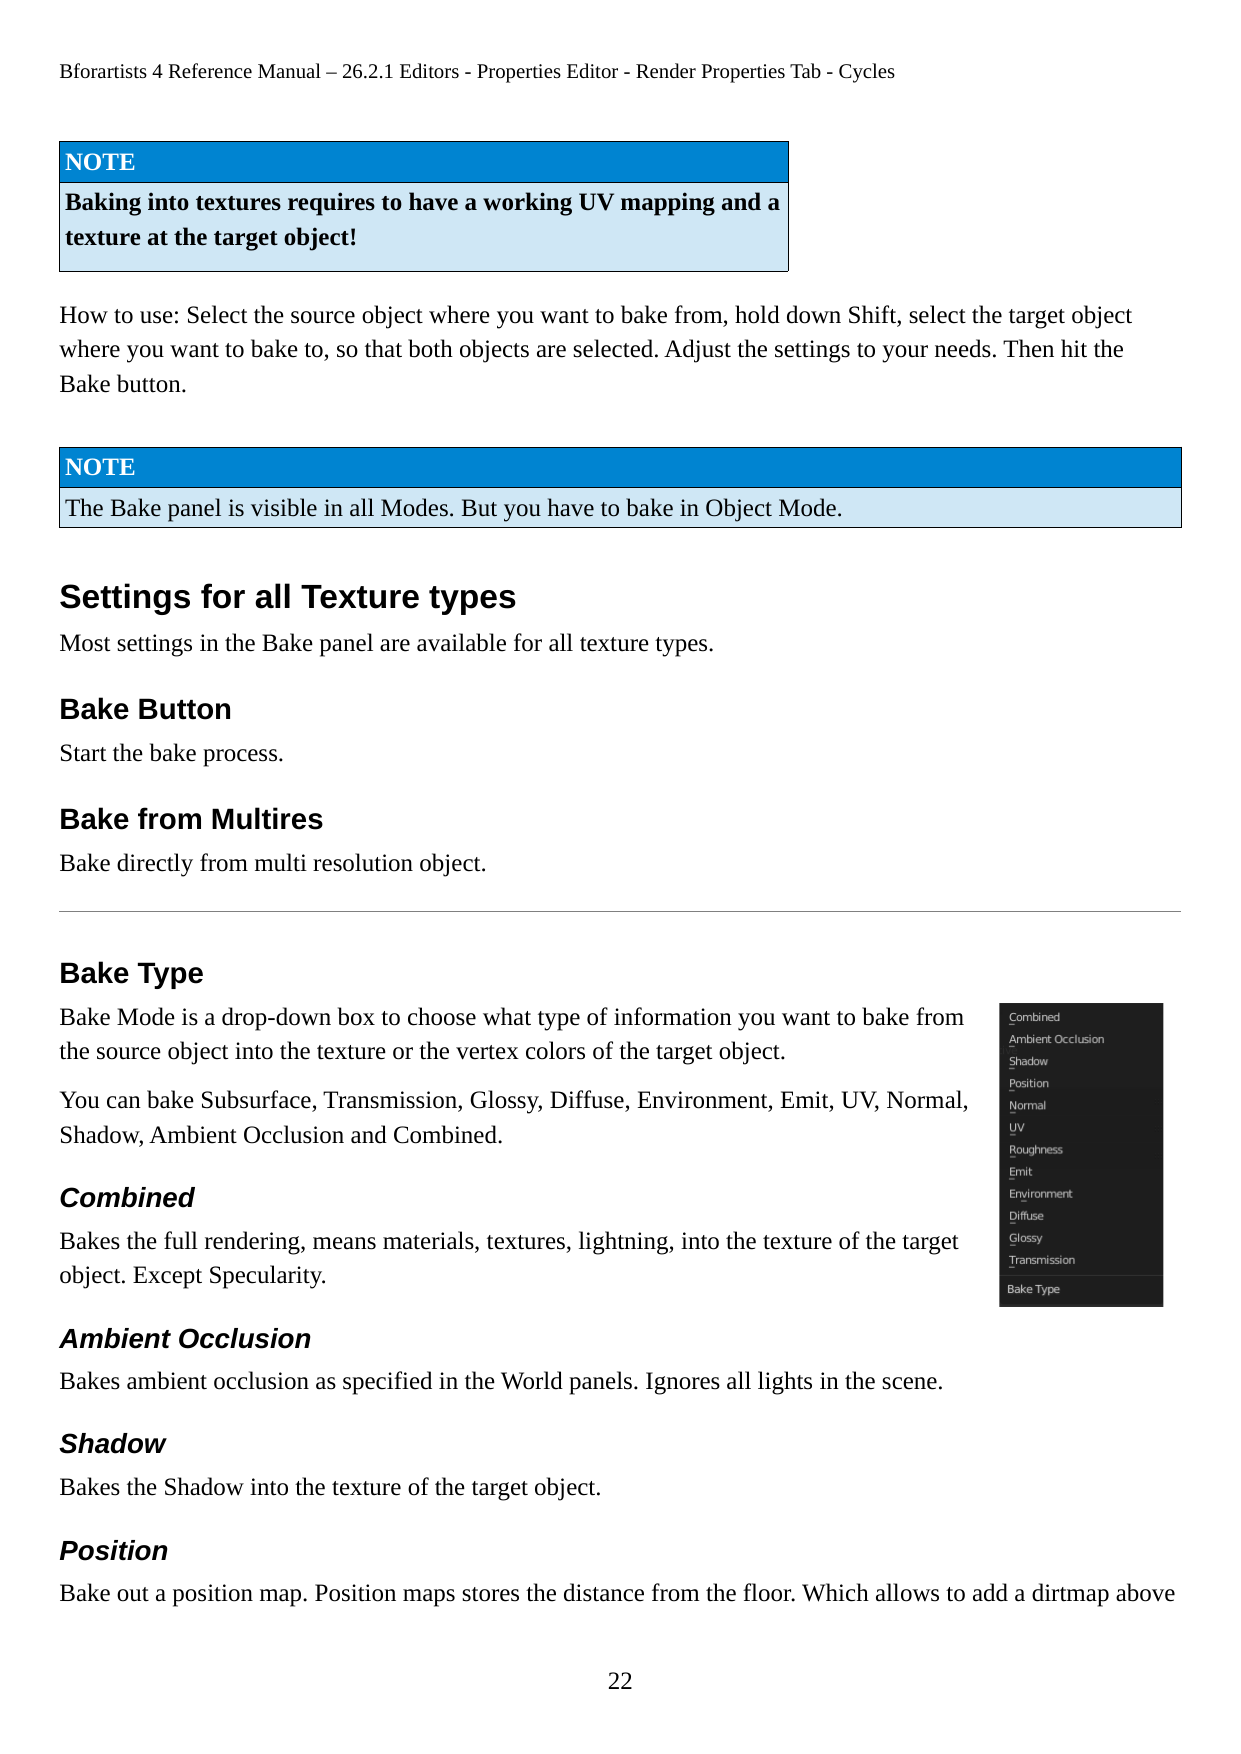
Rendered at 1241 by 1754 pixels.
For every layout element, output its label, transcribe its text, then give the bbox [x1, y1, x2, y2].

subtitle Ambient Occlusion [59, 1322, 1181, 1354]
picture [999, 1003, 1164, 1307]
table_cell Baking into textures requires to have a working UV mapping and a texture at the target object! [60, 183, 788, 271]
text You can bake Subsurface, Transmission, Glossy, Diffuse, Environment, Emit, UV, Normal, Shadow, Ambient Occlusion and Combined. [59, 1086, 999, 1149]
subtitle [1164, 1182, 1181, 1213]
text Bakes the full rendering, means materials, textures, lightning, into the texture of the target object. Except Specularity. [59, 1226, 999, 1289]
text Bake directly from multi resolution object. [59, 848, 1181, 877]
text Bakes ambient occlusion as specified in the World panels. Ignores all lights in the scene. [59, 1366, 1181, 1395]
text How to use: Select the source object where you want to bake from, hold down Shift, select the target object where you want to bake to, so that both objects are selected. Adjust the settings to your needs. Then hit the Bake button. [59, 300, 1181, 398]
table_header NOTE [60, 448, 1181, 487]
table_header NOTE [60, 142, 788, 182]
subtitle Position [59, 1534, 1181, 1566]
text Start the bake process. [59, 738, 1181, 767]
text Bakes the Shadow into the texture of the target object. [59, 1472, 1181, 1501]
subtitle Bake Type [59, 956, 1181, 989]
subtitle Bake Button [59, 692, 1181, 726]
subtitle Bake from Multires [59, 802, 1181, 835]
subtitle Settings for all Texture types [59, 577, 1181, 616]
text Bake Mode is a drop-down box to choose what type of information you want to bake from the source object into the texture or the vertex colors of the target object. [59, 1002, 1181, 1065]
text Bake out a position map. Position maps stores the distance from the floor. Which allows to add a dirtmap above [59, 1578, 1181, 1607]
subtitle Shadow [59, 1428, 1181, 1460]
text Most settings in the Bake panel are available for all texture types. [59, 628, 1181, 657]
subtitle Combined [59, 1182, 999, 1213]
table_cell The Bake panel is visible in all Modes. But you have to bake in Object Mode. [60, 488, 1181, 527]
